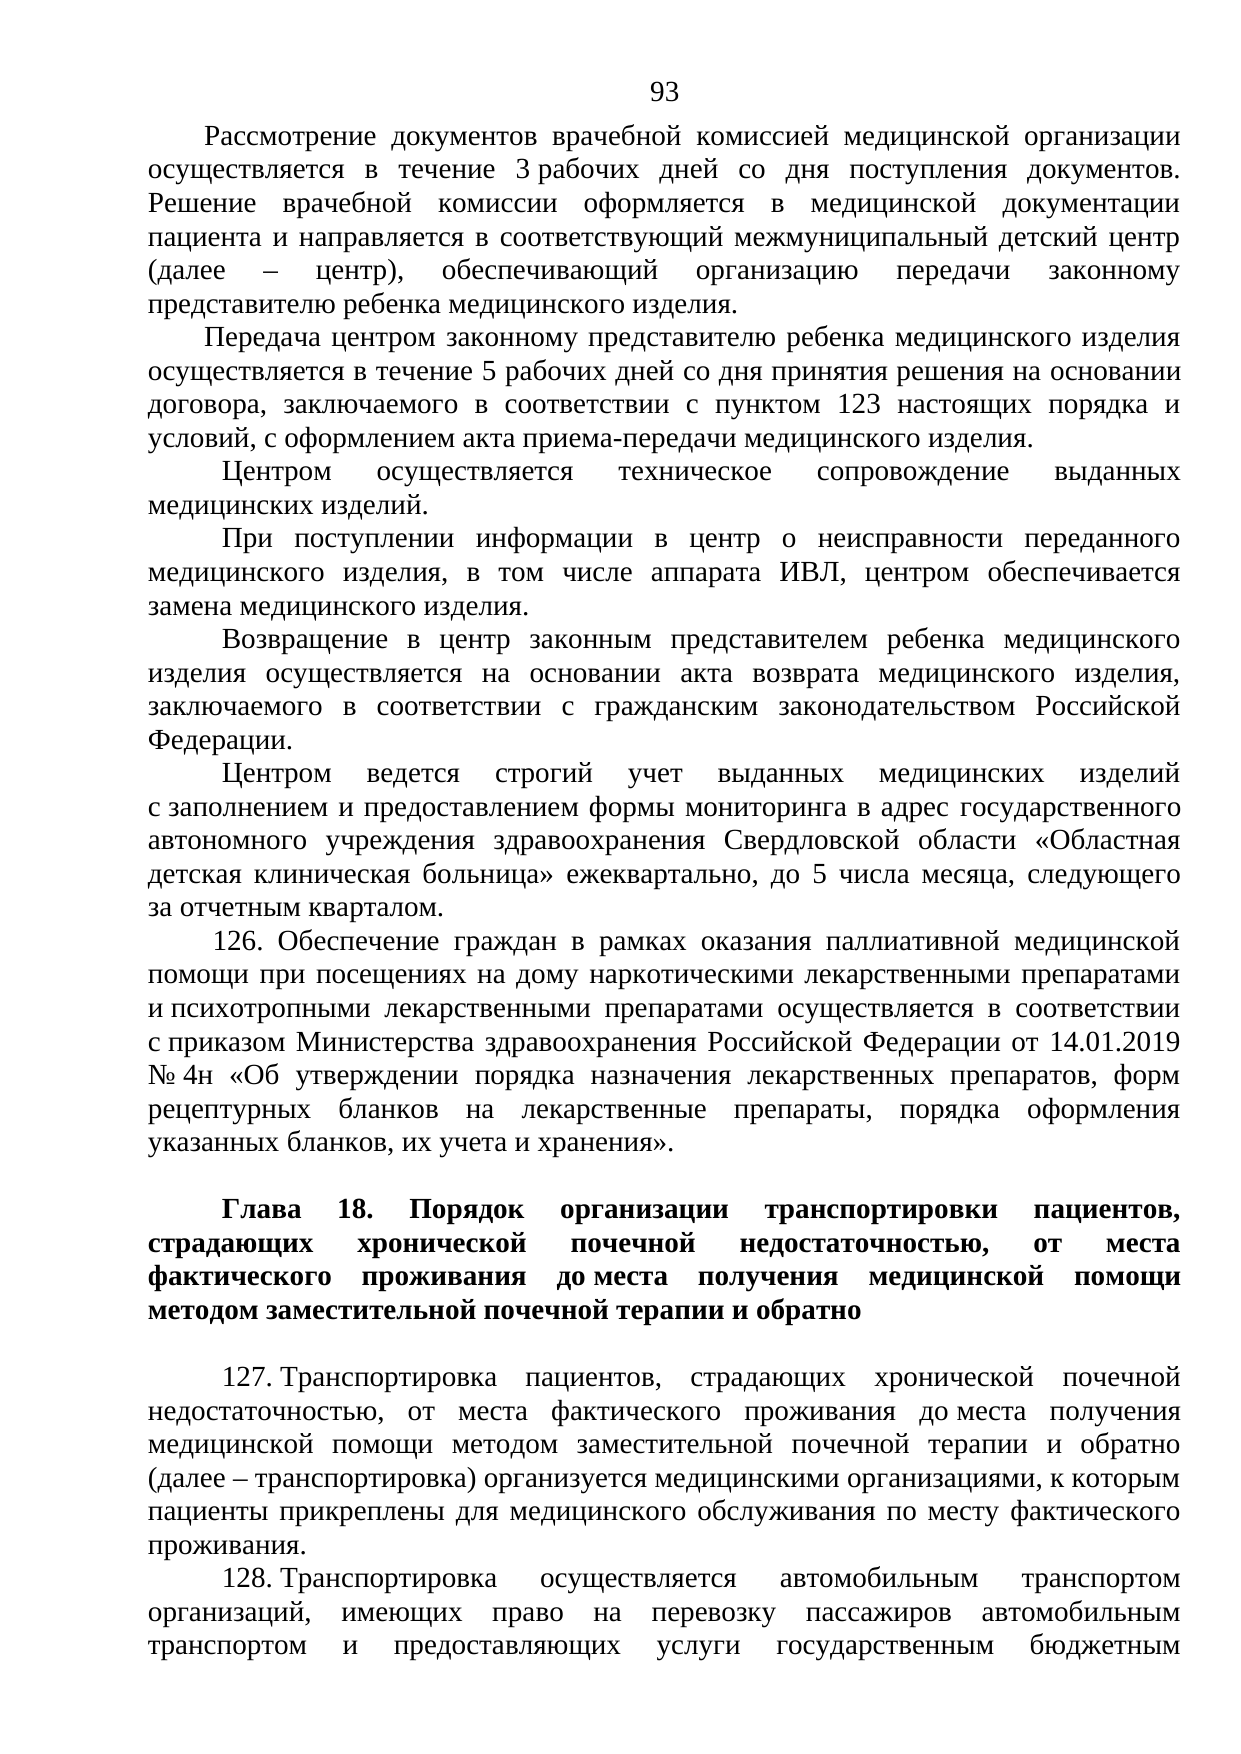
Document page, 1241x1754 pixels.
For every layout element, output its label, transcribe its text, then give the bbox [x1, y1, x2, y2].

text При поступлении информации в центр о неисправности переданного медицинского изделия, в том числе аппарата ИВЛ, центром обеспечивается замена медицинского изделия. [148, 521, 1181, 621]
text 126. Обеспечение граждан в рамках оказания паллиативной медицинской помощи при посещениях на дому наркотическими лекарственными препаратами и психотропными лекарственными препаратами осуществляется в соответствии с приказом Министерства здравоохранения Российской Федерации от 14.01.2019 № 4н «Об утверждении порядка назначения лекарственных препаратов, форм рецептурных бланков на лекарственные препараты, порядка оформления указанных бланков, их учета и хранения». [148, 923, 1181, 1158]
text Центром ведется строгий учет выданных медицинских изделий с заполнением и предоставлением формы мониторинга в адрес государственного автономного учреждения здравоохранения Свердловской области «Областная детская клиническая больница» ежеквартально, до 5 числа месяца, следующего за отчетным кварталом. [148, 755, 1181, 923]
text 127. Транспортировка пациентов, страдающих хронической почечной недостаточностью, от места фактического проживания до места получения медицинской помощи методом заместительной почечной терапии и обратно (далее – транспортировка) организуется медицинскими организациями, к которым пациенты прикреплены для медицинского обслуживания по месту фактического проживания. [148, 1359, 1181, 1560]
text Центром осуществляется техническое сопровождение выданных медицинских изделий. [148, 453, 1181, 521]
text Глава 18. Порядок организации транспортировки пациентов, страдающих хронической почечной недостаточностью, от места фактического проживания до места получения медицинской помощи методом заместительной почечной терапии и обратно [148, 1191, 1181, 1326]
text Возвращение в центр законным представителем ребенка медицинского изделия осуществляется на основании акта возврата медицинского изделия, заключаемого в соответствии с гражданским законодательством Российской Федерации. [148, 621, 1181, 755]
text Передача центром законному представителю ребенка медицинского изделия осуществляется в течение 5 рабочих дней со дня принятия решения на основании договора, заключаемого в соответствии с пунктом 123 настоящих порядка и условий, с оформлением акта приема-передачи медицинского изделия. [148, 319, 1181, 453]
text Рассмотрение документов врачебной комиссией медицинской организации осуществляется в течение 3 рабочих дней со дня поступления документов. Решение врачебной комиссии оформляется в медицинской документации пациента и направляется в соответствующий межмуниципальный детский центр (далее – центр), обеспечивающий организацию передачи законному представителю ребенка медицинского изделия. [148, 118, 1181, 319]
text 128. Транспортировка осуществляется автомобильным транспортом организаций, имеющих право на перевозку пассажиров автомобильным транспортом и предоставляющих услуги государственным бюджетным [148, 1560, 1181, 1661]
